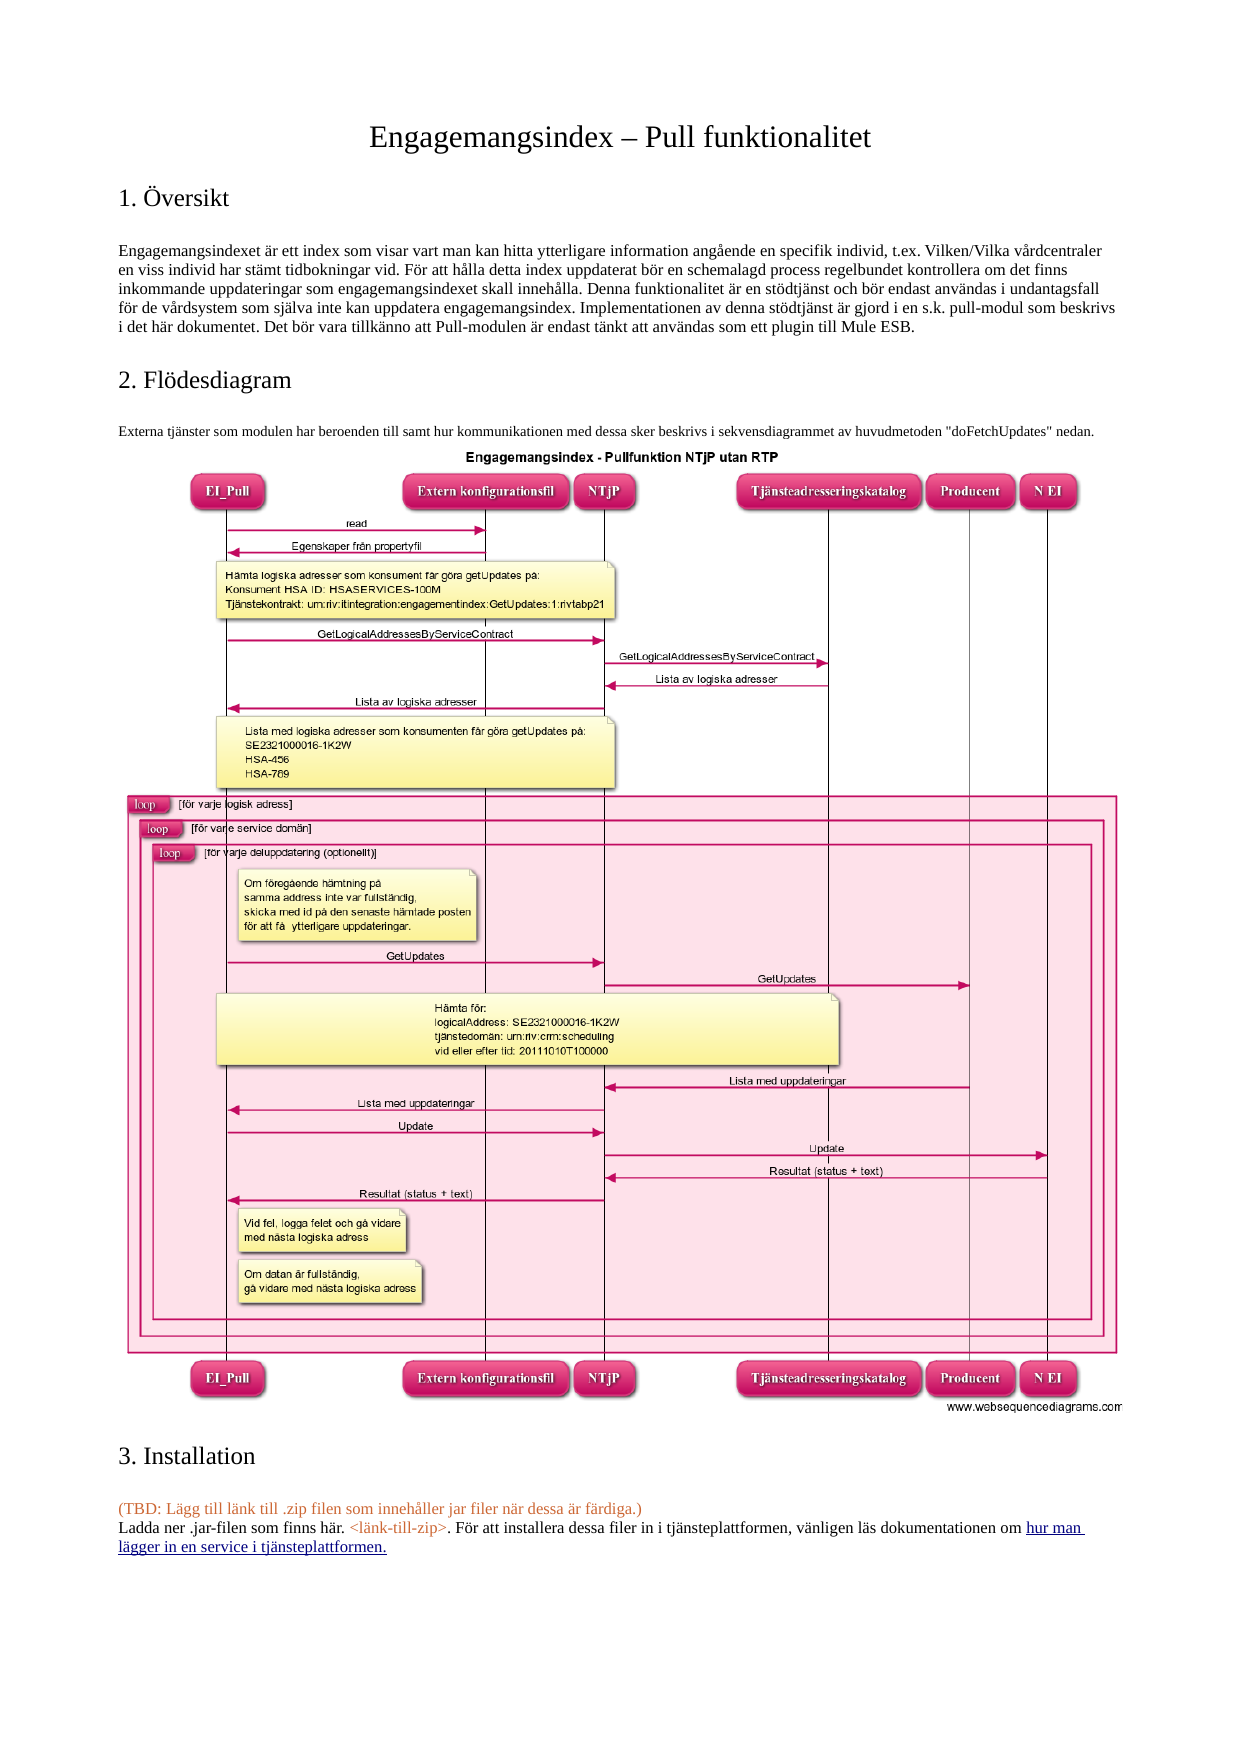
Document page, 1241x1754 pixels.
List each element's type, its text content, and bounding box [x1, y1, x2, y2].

text Externa tjänster som modulen har beroenden till samt hur kommunikationen med dessa sker beskrivs i sekvensdiagrammet av huvudmetoden "doFetchUpdates" nedan. [118, 422, 1122, 439]
text Engagemangsindex – Pull funktionalitet [118, 118, 1122, 154]
text (TBD: Lägg till länk till .zip filen som innehåller jar filer när dessa är färdiga.) [118, 1498, 1122, 1518]
text 1. Översikt [118, 183, 1122, 212]
text 2. Flödesdiagram [118, 365, 1122, 394]
text Ladda ner .jar-filen som finns här. <länk-till-zip>. För att installera dessa filer in i tjänsteplattformen, vänligen läs dokumentationen om hur man lägger in en service i tjänsteplattformen. [118, 1518, 1122, 1556]
text Engagemangsindexet är ett index som visar vart man kan hitta ytterligare information angående en specifik individ, t.ex. Vilken/Vilka vårdcentraler en viss individ har stämt tidbokningar vid. För att hålla detta index uppdaterat bör en schemalagd process regelbundet kontrollera om det finns inkommande uppdateringar som engagemangsindexet skall innehålla. Denna funktionalitet är en stödtjänst och bör endast användas i undantagsfall för de vårdsystem som själva inte kan uppdatera engagemangsindex. Implementationen av denna stödtjänst är gjord i en s.k. pull-modul som beskrivs i det här dokumentet. Det bör vara tillkänno att Pull-modulen är endast tänkt att användas som ett plugin till Mule ESB. [118, 240, 1122, 336]
text 3. Installation [118, 1441, 1122, 1470]
picture [118, 439, 1123, 1413]
